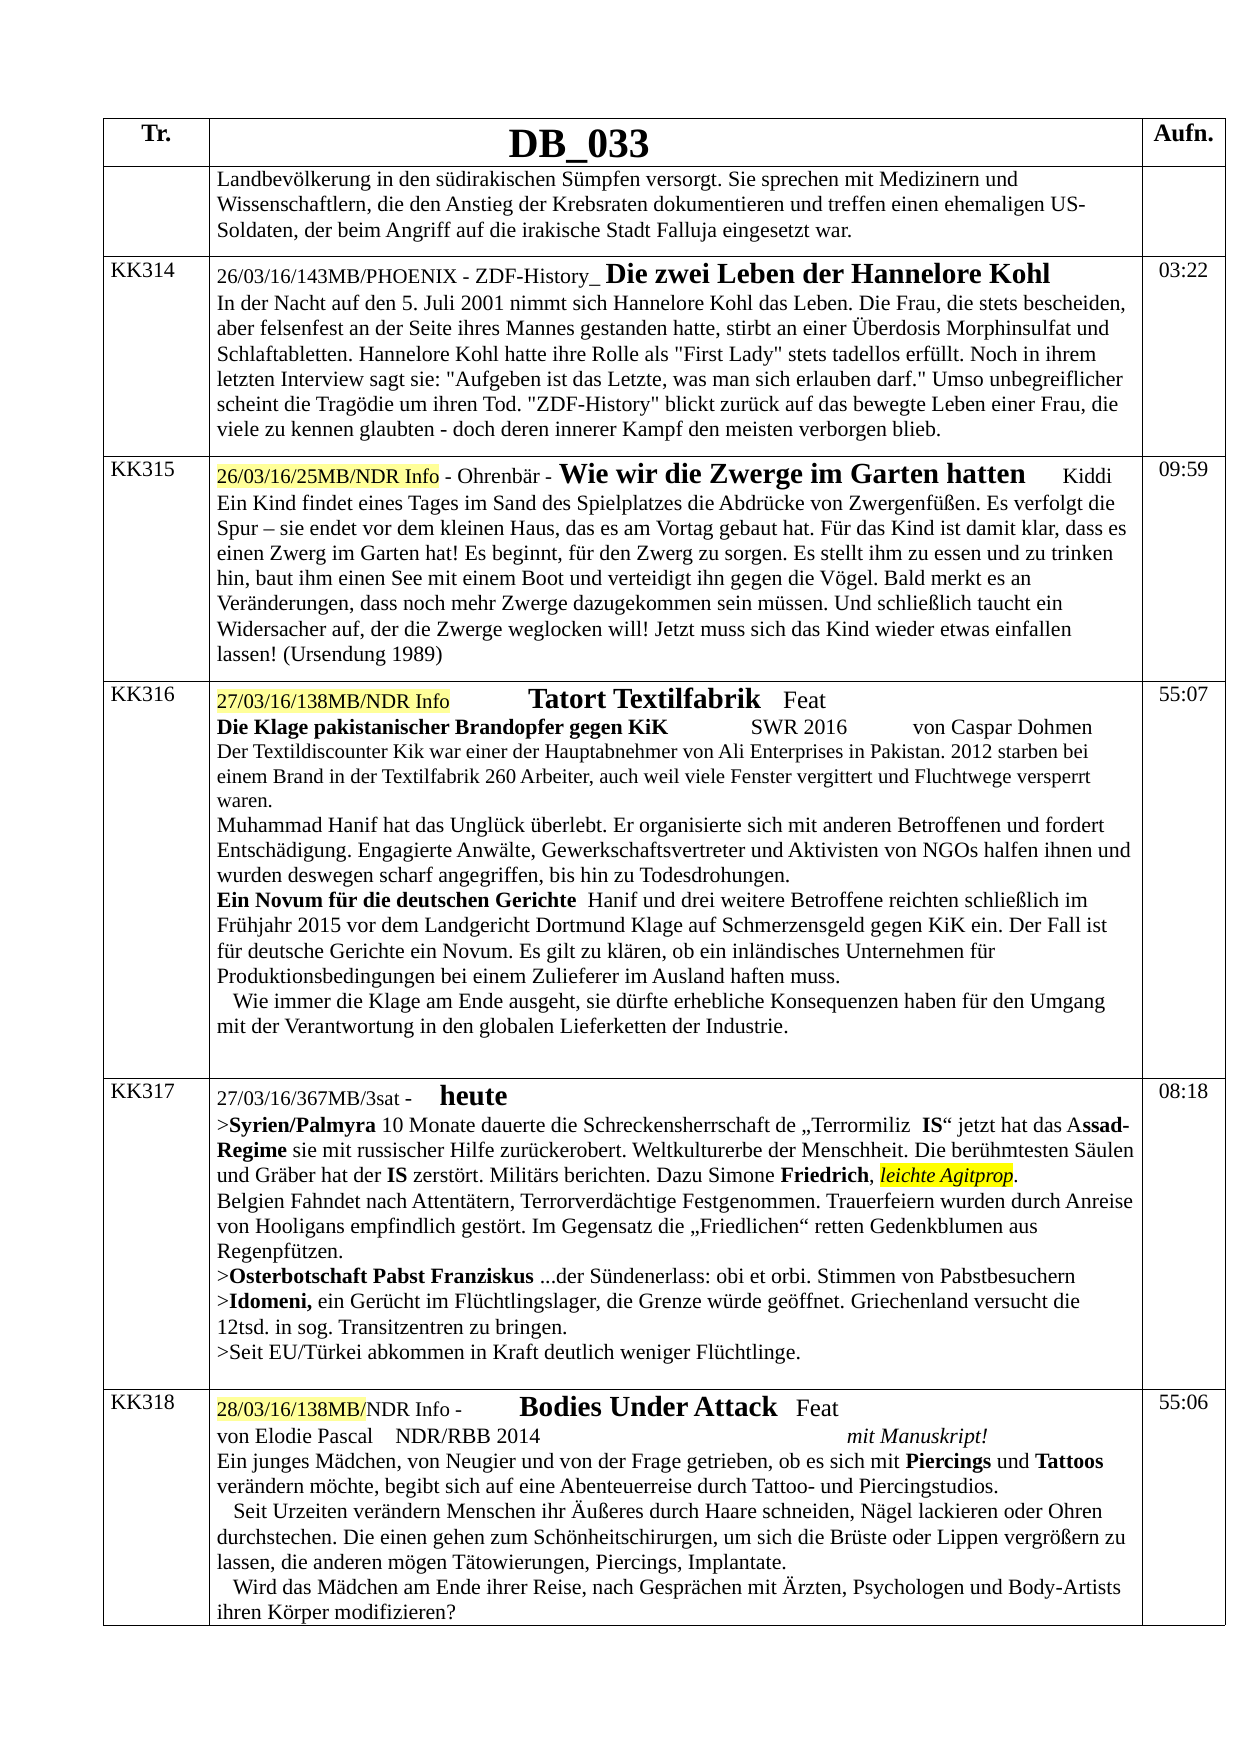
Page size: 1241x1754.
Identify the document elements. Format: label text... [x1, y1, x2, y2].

table_cell [1143, 167, 1225, 256]
table_cell 26/03/16/143MB/PHOENIX - ZDF-History_ Die zwei Leben der Hannelore Kohl In der Nacht auf den 5. Juli 2001 nimmt sich Hannelore Kohl das Leben. Die Frau, die stets bescheiden, aber felsenfest an der Seite ihres Mannes gestanden hatte, stirbt an einer Überdosis Morphinsulfat und Schlaftabletten. Hannelore Kohl hatte ihre Rolle als "First Lady" stets tadellos erfüllt. Noch in ihrem letzten Interview sagt sie: "Aufgeben ist das Letzte, was man sich erlauben darf." Umso unbegreiflicher scheint die Tragödie um ihren Tod. "ZDF-History" blickt zurück auf das bewegte Leben einer Frau, die viele zu kennen glaubten - doch deren innerer Kampf den meisten verborgen blieb. [210, 257, 1142, 456]
table_header Tr. [104, 119, 209, 166]
table_cell 09:59 [1143, 457, 1225, 681]
table_cell KK315 [104, 457, 209, 681]
table_cell [104, 167, 209, 256]
table_header DB_033 [210, 119, 1142, 166]
table_cell KK318 [104, 1390, 209, 1624]
table_cell 03:22 [1143, 257, 1225, 456]
table_cell KK317 [104, 1079, 209, 1389]
table_cell Landbevölkerung in den südirakischen Sümpfen versorgt. Sie sprechen mit Medizinern und Wissenschaftlern, die den Anstieg der Krebsraten dokumentieren und treffen einen ehemaligen US-Soldaten, der beim Angriff auf die irakische Stadt Falluja eingesetzt war. [210, 167, 1142, 256]
table_cell KK314 [104, 257, 209, 456]
table_cell 28/03/16/138MB/NDR Info - Bodies Under Attack Feat von Elodie Pascal NDR/RBB 2014 mit Manuskript! Ein junges Mädchen, von Neugier und von der Frage getrieben, ob es sich mit Piercings und Tattoos verändern möchte, begibt sich auf eine Abenteuerreise durch Tattoo- und Piercingstudios. Seit Urzeiten verändern Menschen ihr Äußeres durch Haare schneiden, Nägel lackieren oder Ohren durchstechen. Die einen gehen zum Schönheitschirurgen, um sich die Brüste oder Lippen vergrößern zu lassen, die anderen mögen Tätowierungen, Piercings, Implantate. Wird das Mädchen am Ende ihrer Reise, nach Gesprächen mit Ärzten, Psychologen und Body-Artists ihren Körper modifizieren? [210, 1390, 1142, 1624]
table_cell 55:07 [1143, 682, 1225, 1078]
table_cell 26/03/16/25MB/NDR Info - Ohrenbär - Wie wir die Zwerge im Garten hatten Kiddi Ein Kind findet eines Tages im Sand des Spielplatzes die Abdrücke von Zwergenfüßen. Es verfolgt die Spur – sie endet vor dem kleinen Haus, das es am Vortag gebaut hat. Für das Kind ist damit klar, dass es einen Zwerg im Garten hat! Es beginnt, für den Zwerg zu sorgen. Es stellt ihm zu essen und zu trinken hin, baut ihm einen See mit einem Boot und verteidigt ihn gegen die Vögel. Bald merkt es an Veränderungen, dass noch mehr Zwerge dazugekommen sein müssen. Und schließlich taucht ein Widersacher auf, der die Zwerge weglocken will! Jetzt muss sich das Kind wieder etwas einfallen lassen! (Ursendung 1989) [210, 457, 1142, 681]
table_cell 08:18 [1143, 1079, 1225, 1389]
table_cell KK316 [104, 682, 209, 1078]
table_cell 55:06 [1143, 1390, 1225, 1624]
table_header Aufn. [1143, 119, 1225, 166]
table_cell 27/03/16/367MB/3sat - heute >Syrien/Palmyra 10 Monate dauerte die Schreckensherrschaft de „Terrormiliz IS“ jetzt hat das Assad-Regime sie mit russischer Hilfe zurückerobert. Weltkulturerbe der Menschheit. Die berühmtesten Säulen und Gräber hat der IS zerstört. Militärs berichten. Dazu Simone Friedrich, leichte Agitprop. Belgien Fahndet nach Attentätern, Terrorverdächtige Festgenommen. Trauerfeiern wurden durch Anreise von Hooligans empfindlich gestört. Im Gegensatz die „Friedlichen“ retten Gedenkblumen aus Regenpfützen. >Osterbotschaft Pabst Franziskus ...der Sündenerlass: obi et orbi. Stimmen von Pabstbesuchern >Idomeni, ein Gerücht im Flüchtlingslager, die Grenze würde geöffnet. Griechenland versucht die 12tsd. in sog. Transitzentren zu bringen. >Seit EU/Türkei abkommen in Kraft deutlich weniger Flüchtlinge. [210, 1079, 1142, 1389]
table_cell 27/03/16/138MB/NDR Info Tatort Textilfabrik Feat Die Klage pakistanischer Brandopfer gegen KiK SWR 2016 von Caspar Dohmen Der Textildiscounter Kik war einer der Hauptabnehmer von Ali Enterprises in Pakistan. 2012 starben bei einem Brand in der Textilfabrik 260 Arbeiter, auch weil viele Fenster vergittert und Fluchtwege versperrt waren. Muhammad Hanif hat das Unglück überlebt. Er organisierte sich mit anderen Betroffenen und fordert Entschädigung. Engagierte Anwälte, Gewerkschaftsvertreter und Aktivisten von NGOs halfen ihnen und wurden deswegen scharf angegriffen, bis hin zu Todesdrohungen. Ein Novum für die deutschen Gerichte Hanif und drei weitere Betroffene reichten schließlich im Frühjahr 2015 vor dem Landgericht Dortmund Klage auf Schmerzensgeld gegen KiK ein. Der Fall ist für deutsche Gerichte ein Novum. Es gilt zu klären, ob ein inländisches Unternehmen für Produktionsbedingungen bei einem Zulieferer im Ausland haften muss. Wie immer die Klage am Ende ausgeht, sie dürfte erhebliche Konsequenzen haben für den Umgang mit der Verantwortung in den globalen Lieferketten der Industrie. [210, 682, 1142, 1078]
